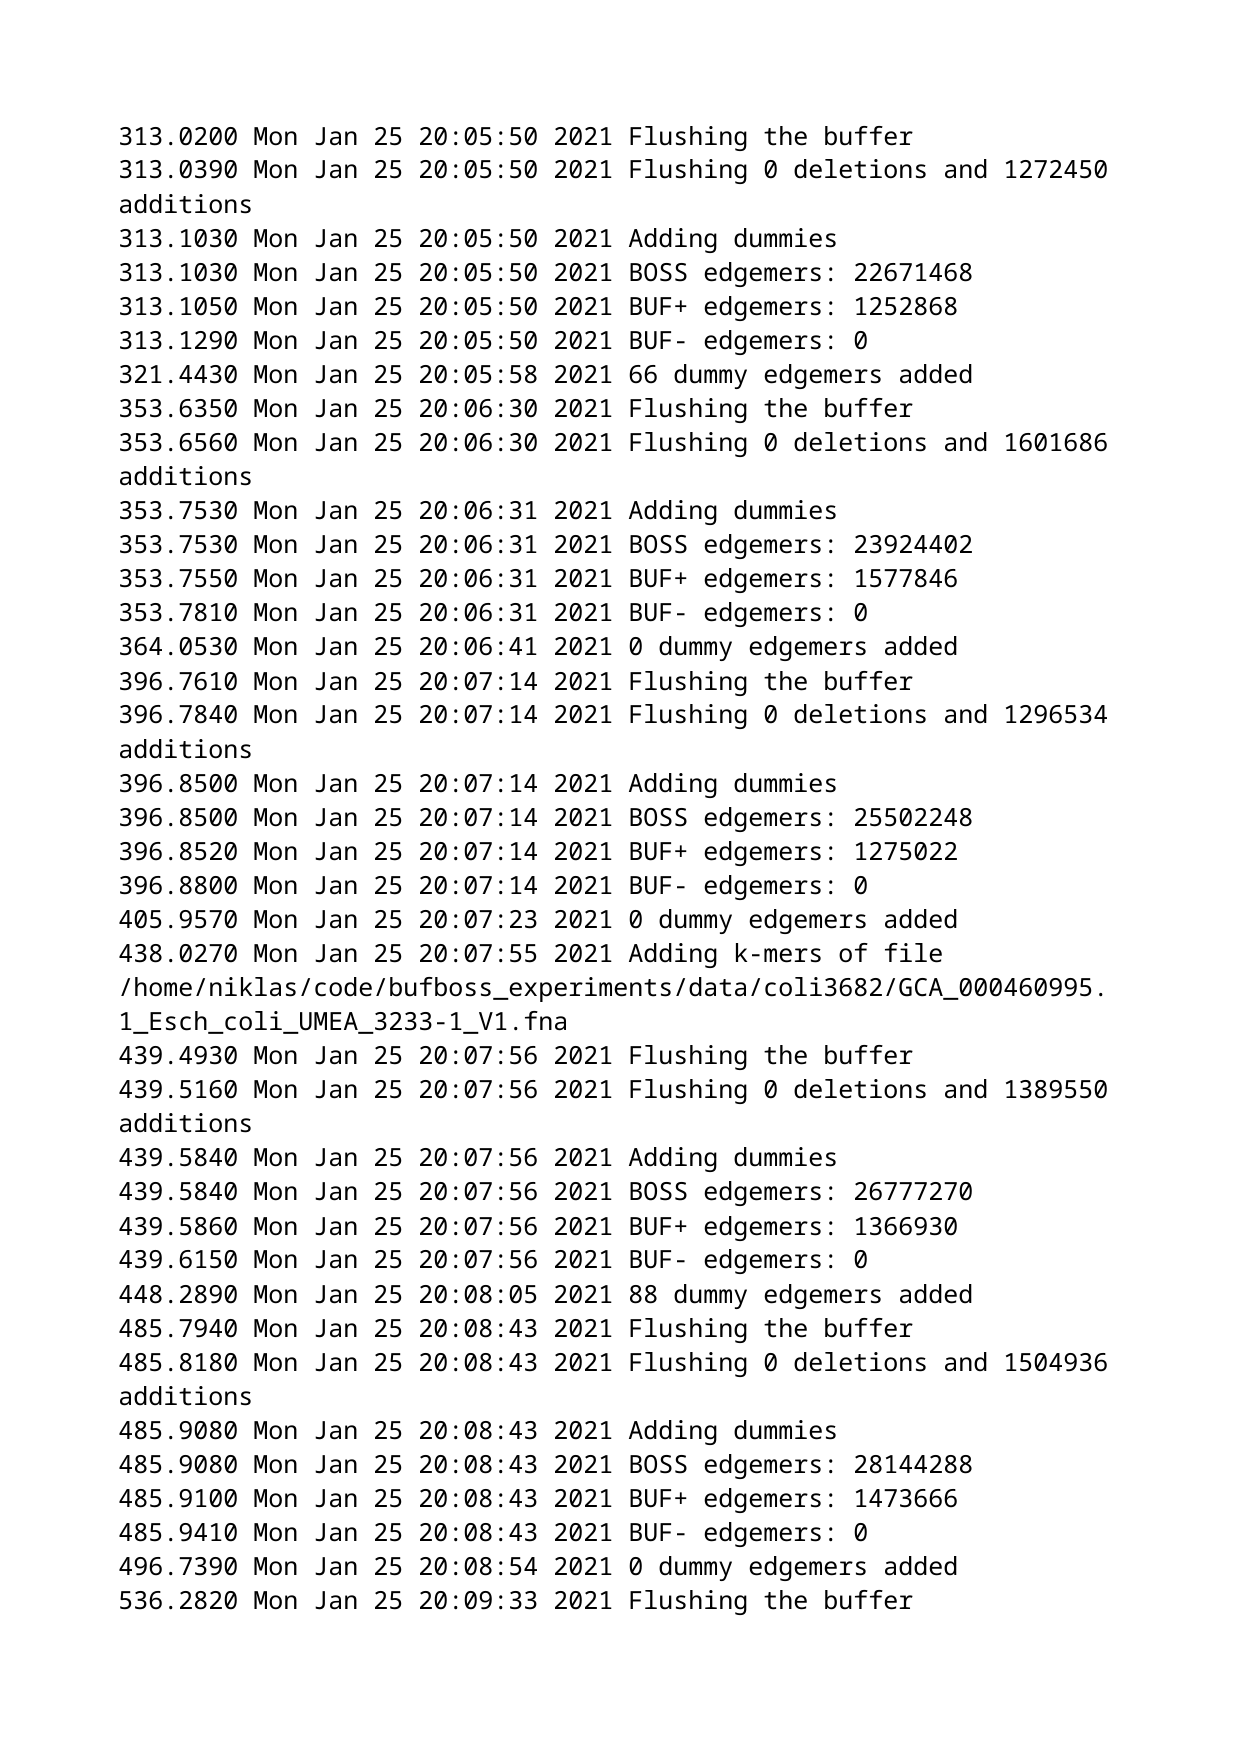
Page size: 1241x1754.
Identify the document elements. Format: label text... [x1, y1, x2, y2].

text 353.7530 Mon Jan 25 20:06:31 2021 Adding dummies [118, 493, 1122, 527]
text 439.5840 Mon Jan 25 20:07:56 2021 BOSS edgemers: 26777270 [118, 1174, 1122, 1208]
text 405.9570 Mon Jan 25 20:07:23 2021 0 dummy edgemers added [118, 902, 1122, 936]
text 536.2820 Mon Jan 25 20:09:33 2021 Flushing the buffer [118, 1583, 1122, 1617]
text 439.5840 Mon Jan 25 20:07:56 2021 Adding dummies [118, 1140, 1122, 1174]
text 485.9080 Mon Jan 25 20:08:43 2021 Adding dummies [118, 1412, 1122, 1447]
text 485.9100 Mon Jan 25 20:08:43 2021 BUF+ edgemers: 1473666 [118, 1481, 1122, 1515]
text 438.0270 Mon Jan 25 20:07:55 2021 Adding k-mers of file /home/niklas/code/bufboss_experiments/data/coli3682/GCA_000460995.1_Esch_coli_UMEA_3233-1_V1.fna [118, 936, 1122, 1038]
text 313.1290 Mon Jan 25 20:05:50 2021 BUF- edgemers: 0 [118, 322, 1122, 357]
text 485.7940 Mon Jan 25 20:08:43 2021 Flushing the buffer [118, 1310, 1122, 1344]
text 313.0200 Mon Jan 25 20:05:50 2021 Flushing the buffer [118, 118, 1122, 152]
text 353.6560 Mon Jan 25 20:06:30 2021 Flushing 0 deletions and 1601686 additions [118, 425, 1122, 493]
text 496.7390 Mon Jan 25 20:08:54 2021 0 dummy edgemers added [118, 1549, 1122, 1583]
text 396.7610 Mon Jan 25 20:07:14 2021 Flushing the buffer [118, 663, 1122, 697]
text 353.7810 Mon Jan 25 20:06:31 2021 BUF- edgemers: 0 [118, 595, 1122, 629]
text 396.8500 Mon Jan 25 20:07:14 2021 Adding dummies [118, 765, 1122, 799]
text 396.8520 Mon Jan 25 20:07:14 2021 BUF+ edgemers: 1275022 [118, 833, 1122, 867]
text 485.8180 Mon Jan 25 20:08:43 2021 Flushing 0 deletions and 1504936 additions [118, 1344, 1122, 1412]
text 396.7840 Mon Jan 25 20:07:14 2021 Flushing 0 deletions and 1296534 additions [118, 697, 1122, 765]
text 353.6350 Mon Jan 25 20:06:30 2021 Flushing the buffer [118, 391, 1122, 425]
text 364.0530 Mon Jan 25 20:06:41 2021 0 dummy edgemers added [118, 629, 1122, 663]
text 448.2890 Mon Jan 25 20:08:05 2021 88 dummy edgemers added [118, 1276, 1122, 1310]
text 485.9410 Mon Jan 25 20:08:43 2021 BUF- edgemers: 0 [118, 1515, 1122, 1549]
text 313.1050 Mon Jan 25 20:05:50 2021 BUF+ edgemers: 1252868 [118, 288, 1122, 322]
text 439.4930 Mon Jan 25 20:07:56 2021 Flushing the buffer [118, 1038, 1122, 1072]
text 439.5860 Mon Jan 25 20:07:56 2021 BUF+ edgemers: 1366930 [118, 1208, 1122, 1242]
text 313.0390 Mon Jan 25 20:05:50 2021 Flushing 0 deletions and 1272450 additions [118, 152, 1122, 220]
text 313.1030 Mon Jan 25 20:05:50 2021 BOSS edgemers: 22671468 [118, 254, 1122, 288]
text 396.8800 Mon Jan 25 20:07:14 2021 BUF- edgemers: 0 [118, 867, 1122, 902]
text 439.6150 Mon Jan 25 20:07:56 2021 BUF- edgemers: 0 [118, 1242, 1122, 1276]
text 353.7550 Mon Jan 25 20:06:31 2021 BUF+ edgemers: 1577846 [118, 561, 1122, 595]
text 321.4430 Mon Jan 25 20:05:58 2021 66 dummy edgemers added [118, 357, 1122, 391]
text 396.8500 Mon Jan 25 20:07:14 2021 BOSS edgemers: 25502248 [118, 799, 1122, 833]
text 353.7530 Mon Jan 25 20:06:31 2021 BOSS edgemers: 23924402 [118, 527, 1122, 561]
text 313.1030 Mon Jan 25 20:05:50 2021 Adding dummies [118, 220, 1122, 254]
text 485.9080 Mon Jan 25 20:08:43 2021 BOSS edgemers: 28144288 [118, 1447, 1122, 1481]
text 439.5160 Mon Jan 25 20:07:56 2021 Flushing 0 deletions and 1389550 additions [118, 1072, 1122, 1140]
